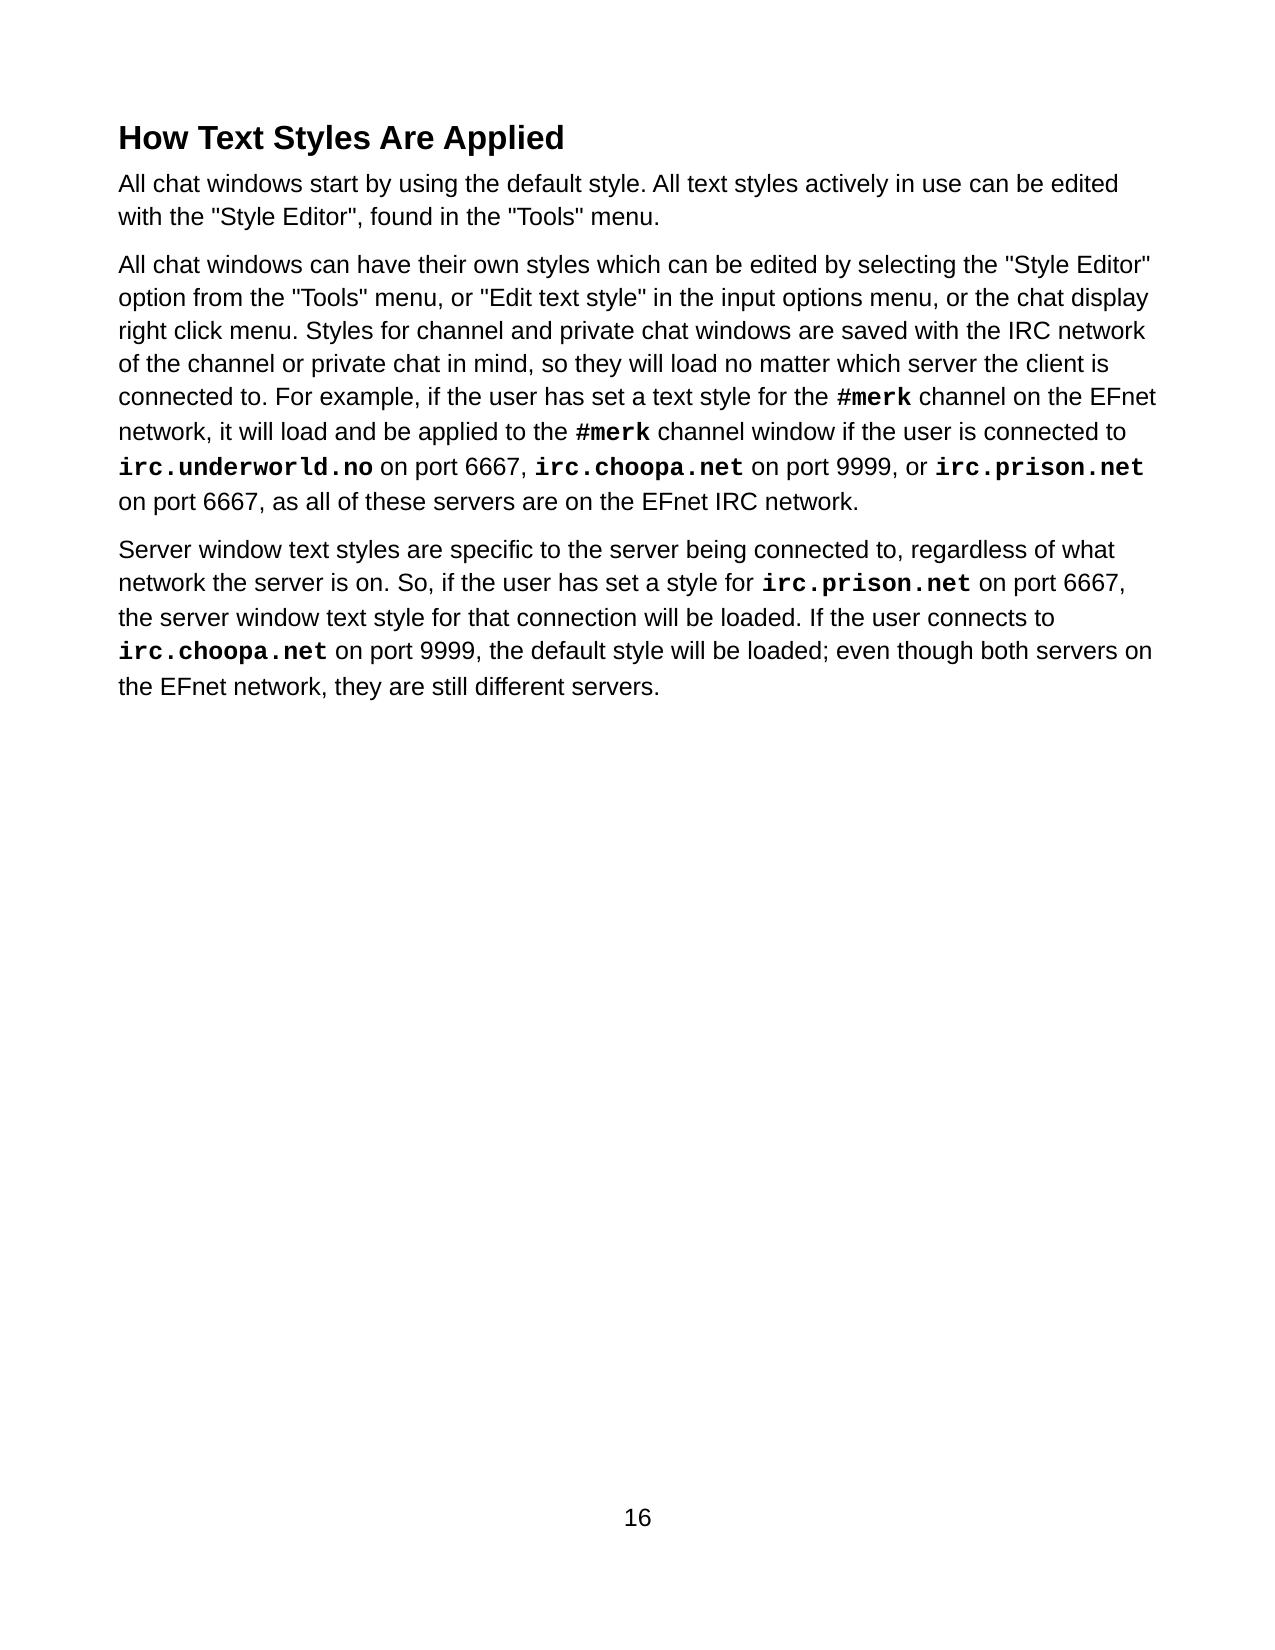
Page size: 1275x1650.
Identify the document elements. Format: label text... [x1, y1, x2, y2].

text All chat windows can have their own styles which can be edited by selecting the "Style Editor" option from the "Tools" menu, or "Edit text style" in the input options menu, or the chat display right click menu. Styles for channel and private chat windows are saved with the IRC network of the channel or private chat in mind, so they will load no matter which server the client is connected to. For example, if the user has set a text style for the #merk channel on the EFnet network, it will load and be applied to the #merk channel window if the user is connected to irc.underworld.no on port 6667, irc.choopa.net on port 9999, or irc.prison.net on port 6667, as all of these servers are on the EFnet IRC network. [118, 250, 1157, 516]
text All chat windows start by using the default style. All text styles actively in use can be edited with the "Style Editor", found in the "Tools" menu. [118, 169, 1157, 231]
subtitle How Text Styles Are Applied [118, 118, 1157, 157]
text Server window text styles are specific to the server being connected to, regardless of what network the server is on. So, if the user has set a style for irc.prison.net on port 6667, the server window text style for that connection will be loaded. If the user connects to irc.choopa.net on port 9999, the default style will be loaded; even though both servers on the EFnet network, they are still different servers. [118, 535, 1157, 700]
